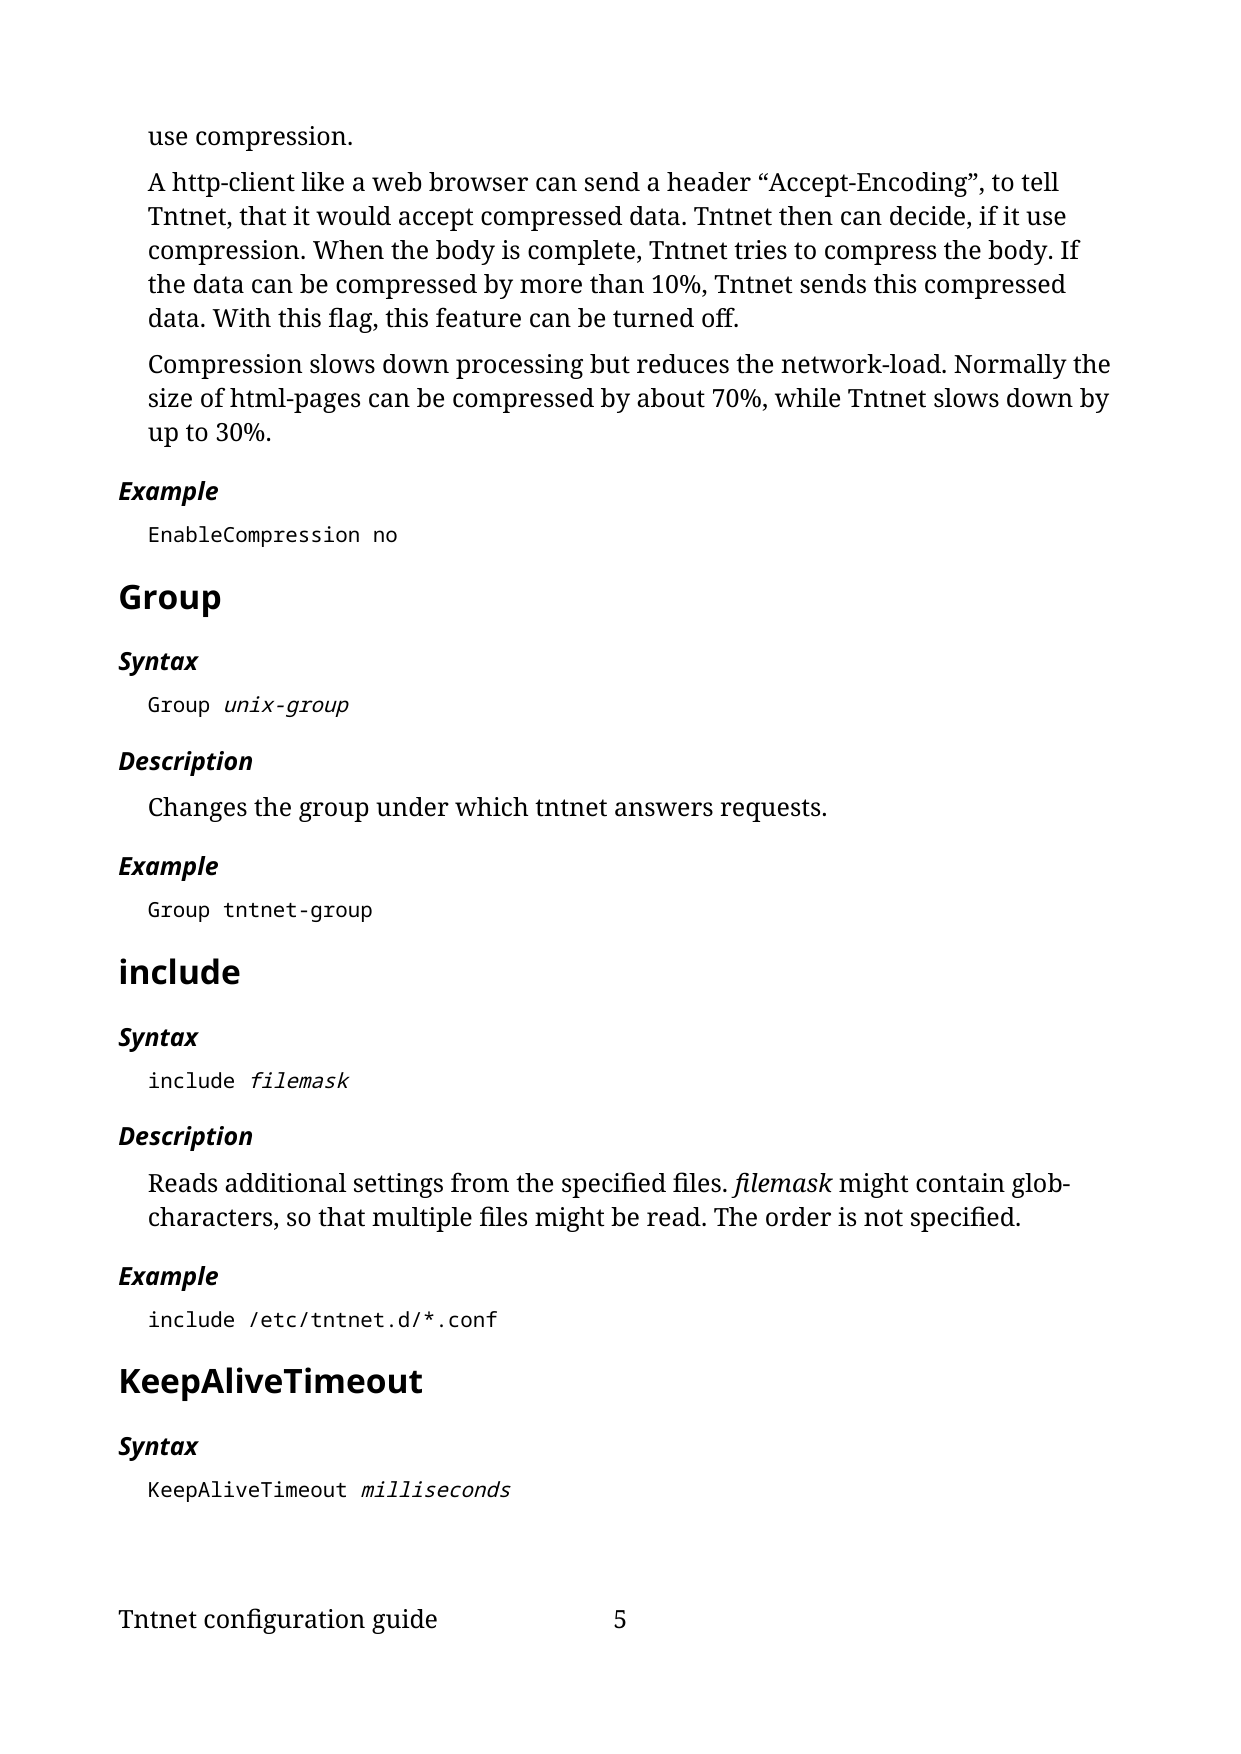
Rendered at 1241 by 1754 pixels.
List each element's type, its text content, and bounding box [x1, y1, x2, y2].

text EnableCompression no [148, 520, 1122, 548]
text Group unix-group [148, 690, 1122, 719]
text Group tntnet-group [148, 896, 1122, 924]
subtitle Description [118, 1119, 1122, 1153]
subtitle Example [118, 1258, 1122, 1292]
subtitle Group [118, 573, 1122, 619]
text Reads additional settings from the specified files. filemask might contain glob-characters, so that multiple files might be read. The order is not specified. [148, 1165, 1122, 1233]
text include /etc/tntnet.d/*.conf [148, 1305, 1122, 1333]
text KeepAliveTimeout milliseconds [148, 1475, 1122, 1503]
subtitle Syntax [118, 1428, 1122, 1462]
text A http-client like a web browser can send a header “Accept-Encoding”, to tell Tntnet, that it would accept compressed data. Tntnet then can decide, if it use compression. When the body is complete, Tntnet tries to compress the body. If the data can be compressed by more than 10%, Tntnet sends this compressed data. With this flag, this feature can be turned off. [148, 164, 1122, 334]
subtitle KeepAliveTimeout [118, 1358, 1122, 1403]
subtitle Syntax [118, 644, 1122, 678]
text Changes the group under which tntnet answers requests. [148, 790, 1122, 824]
text include filemask [148, 1066, 1122, 1094]
text use compression. [148, 118, 1122, 152]
text Compression slows down processing but reduces the network-load. Normally the size of html-pages can be compressed by about 70%, while Tntnet slows down by up to 30%. [148, 347, 1122, 449]
subtitle Syntax [118, 1019, 1122, 1053]
subtitle Description [118, 744, 1122, 778]
subtitle Example [118, 474, 1122, 508]
subtitle Example [118, 849, 1122, 883]
subtitle include [118, 949, 1122, 994]
